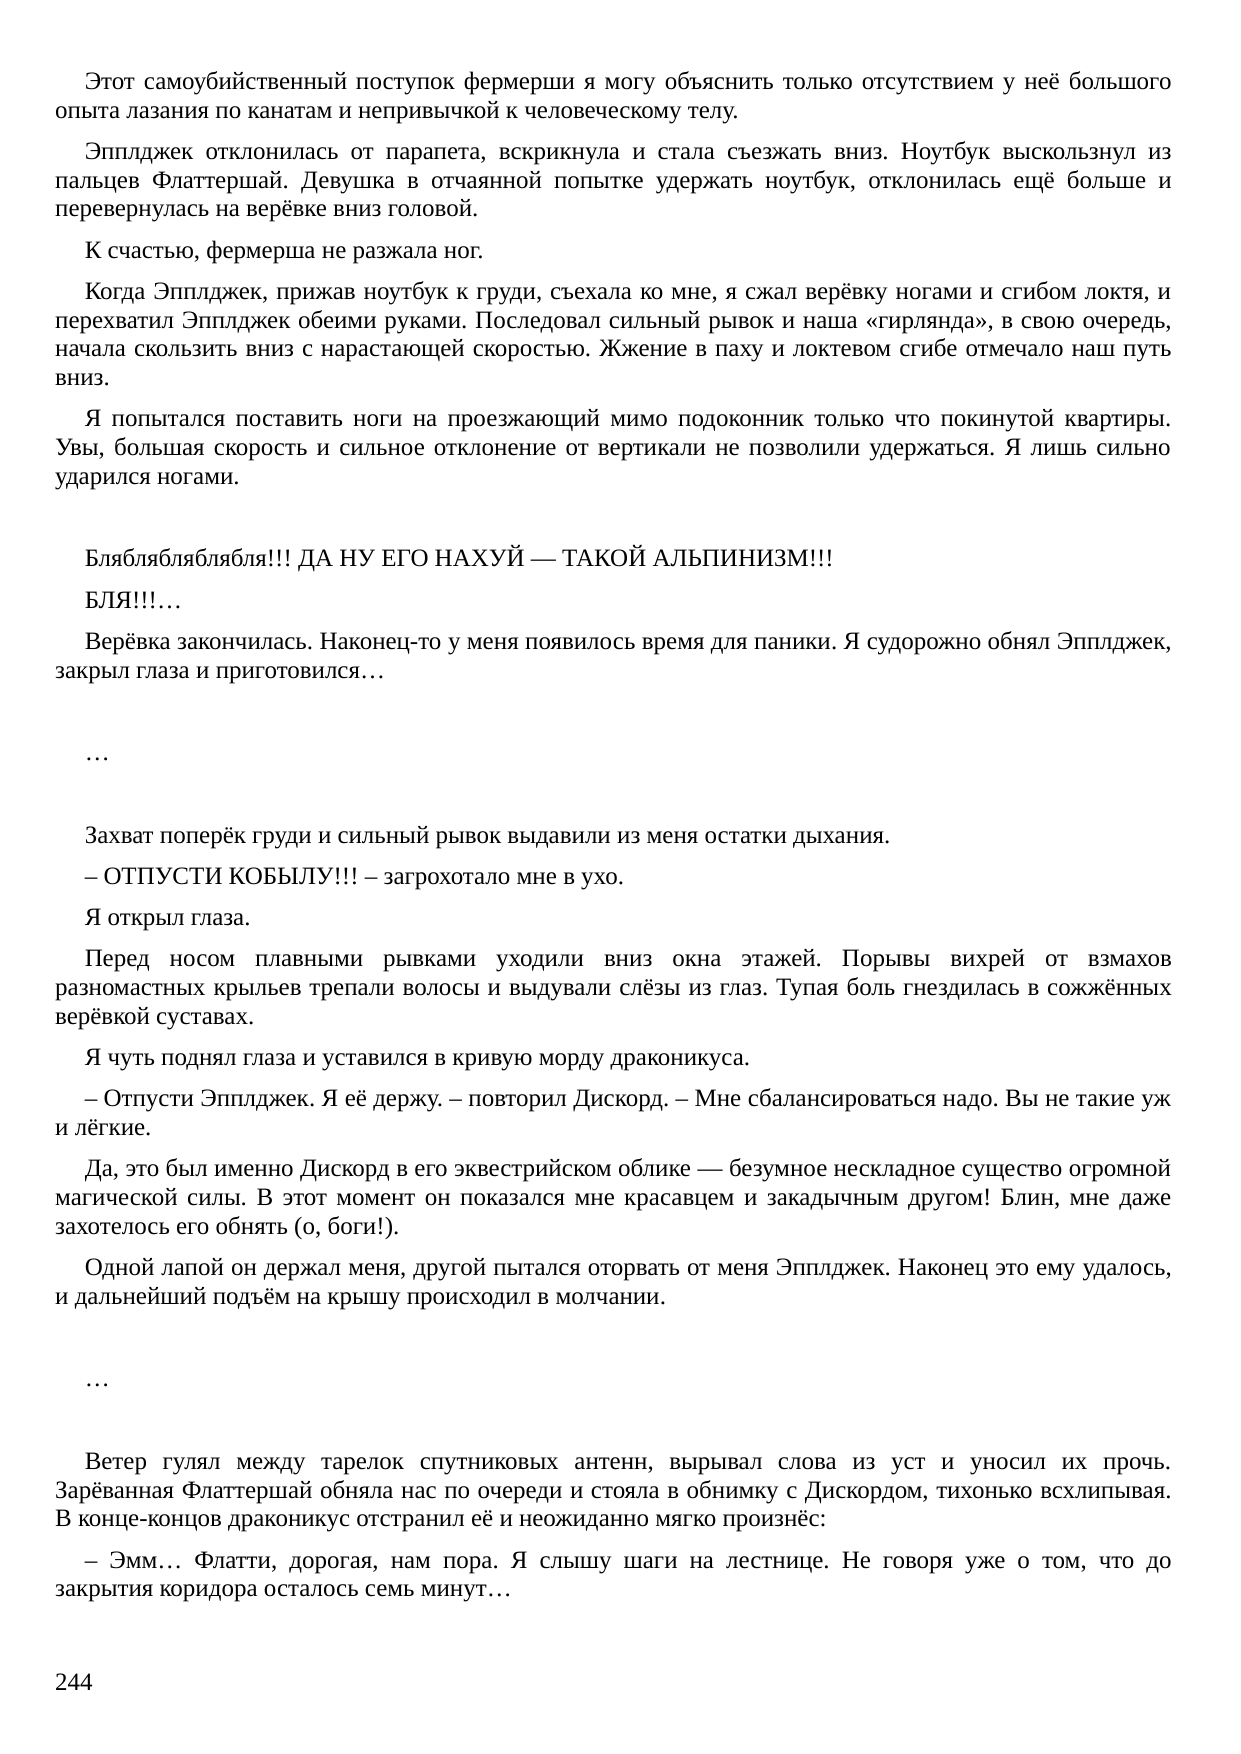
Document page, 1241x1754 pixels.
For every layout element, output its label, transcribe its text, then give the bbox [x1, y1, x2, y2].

text Эпплджек отклонилась от парапета, вскрикнула и стала съезжать вниз. Ноутбук выскользнул из пальцев Флаттершай. Девушка в отчаянной попытке удержать ноутбук, отклонилась ещё больше и перевернулась на верёвке вниз головой. [55, 136, 1173, 222]
text Когда Эпплджек, прижав ноутбук к груди, съехала ко мне, я сжал верёвку ногами и сгибом локтя, и перехватил Эпплджек обеими руками. Последовал сильный рывок и наша «гирлянда», в свою очередь, начала скользить вниз с нарастающей скоростью. Жжение в паху и локтевом сгибе отмечало наш путь вниз. [55, 276, 1173, 391]
text Бляблябляблябля!!! ДА НУ ЕГО НАХУЙ — ТАКОЙ АЛЬПИНИЗМ!!! [55, 543, 1173, 572]
text … [55, 1363, 1173, 1392]
text Да, это был именно Дискорд в его эквестрийском облике — безумное нескладное существо огромной магической силы. В этот момент он показался мне красавцем и закадычным другом! Блин, мне даже захотелось его обнять (о, боги!). [55, 1153, 1173, 1240]
text Я попытался поставить ноги на проезжающий мимо подоконник только что покинутой квартиры. Увы, большая скорость и сильное отклонение от вертикали не позволили удержаться. Я лишь сильно ударился ногами. [55, 403, 1173, 490]
text Перед носом плавными рывками уходили вниз окна этажей. Порывы вихрей от взмахов разномастных крыльев трепали волосы и выдували слёзы из глаз. Тупая боль гнездилась в сожжённых верёвкой суставах. [55, 943, 1173, 1030]
text Я открыл глаза. [55, 902, 1173, 931]
text Верёвка закончилась. Наконец-то у меня появилось время для паники. Я судорожно обнял Эпплджек, закрыл глаза и приготовился… [55, 626, 1173, 683]
text – Отпусти Эпплджек. Я её держу. – повторил Дискорд. – Мне сбалансироваться надо. Вы не такие уж и лёгкие. [55, 1083, 1173, 1141]
text Захват поперёк груди и сильный рывок выдавили из меня остатки дыхания. [55, 820, 1173, 848]
text … [55, 737, 1173, 766]
text – ОТПУСТИ КОБЫЛУ!!! – загрохотало мне в ухо. [55, 861, 1173, 890]
text Одной лапой он держал меня, другой пытался оторвать от меня Эпплджек. Наконец это ему удалось, и дальнейший подъём на крышу происходил в молчании. [55, 1252, 1173, 1310]
text – Эмм… Флатти, дорогая, нам пора. Я слышу шаги на лестнице. Не говоря уже о том, что до закрытия коридора осталось семь минут… [55, 1545, 1173, 1602]
text Ветер гулял между тарелок спутниковых антенн, вырывал слова из уст и уносил их прочь. Зарёванная Флаттершай обняла нас по очереди и стояла в обнимку с Дискордом, тихонько всхлипывая. В конце-концов драконикус отстранил её и неожиданно мягко произнёс: [55, 1446, 1173, 1532]
text БЛЯ!!!… [55, 585, 1173, 613]
text Этот самоубийственный поступок фермерши я могу объяснить только отсутствием у неё большого опыта лазания по канатам и непривычкой к человеческому телу. [55, 66, 1173, 123]
text Я чуть поднял глаза и уставился в кривую морду драконикуса. [55, 1042, 1173, 1071]
text К счастью, фермерша не разжала ног. [55, 235, 1173, 263]
